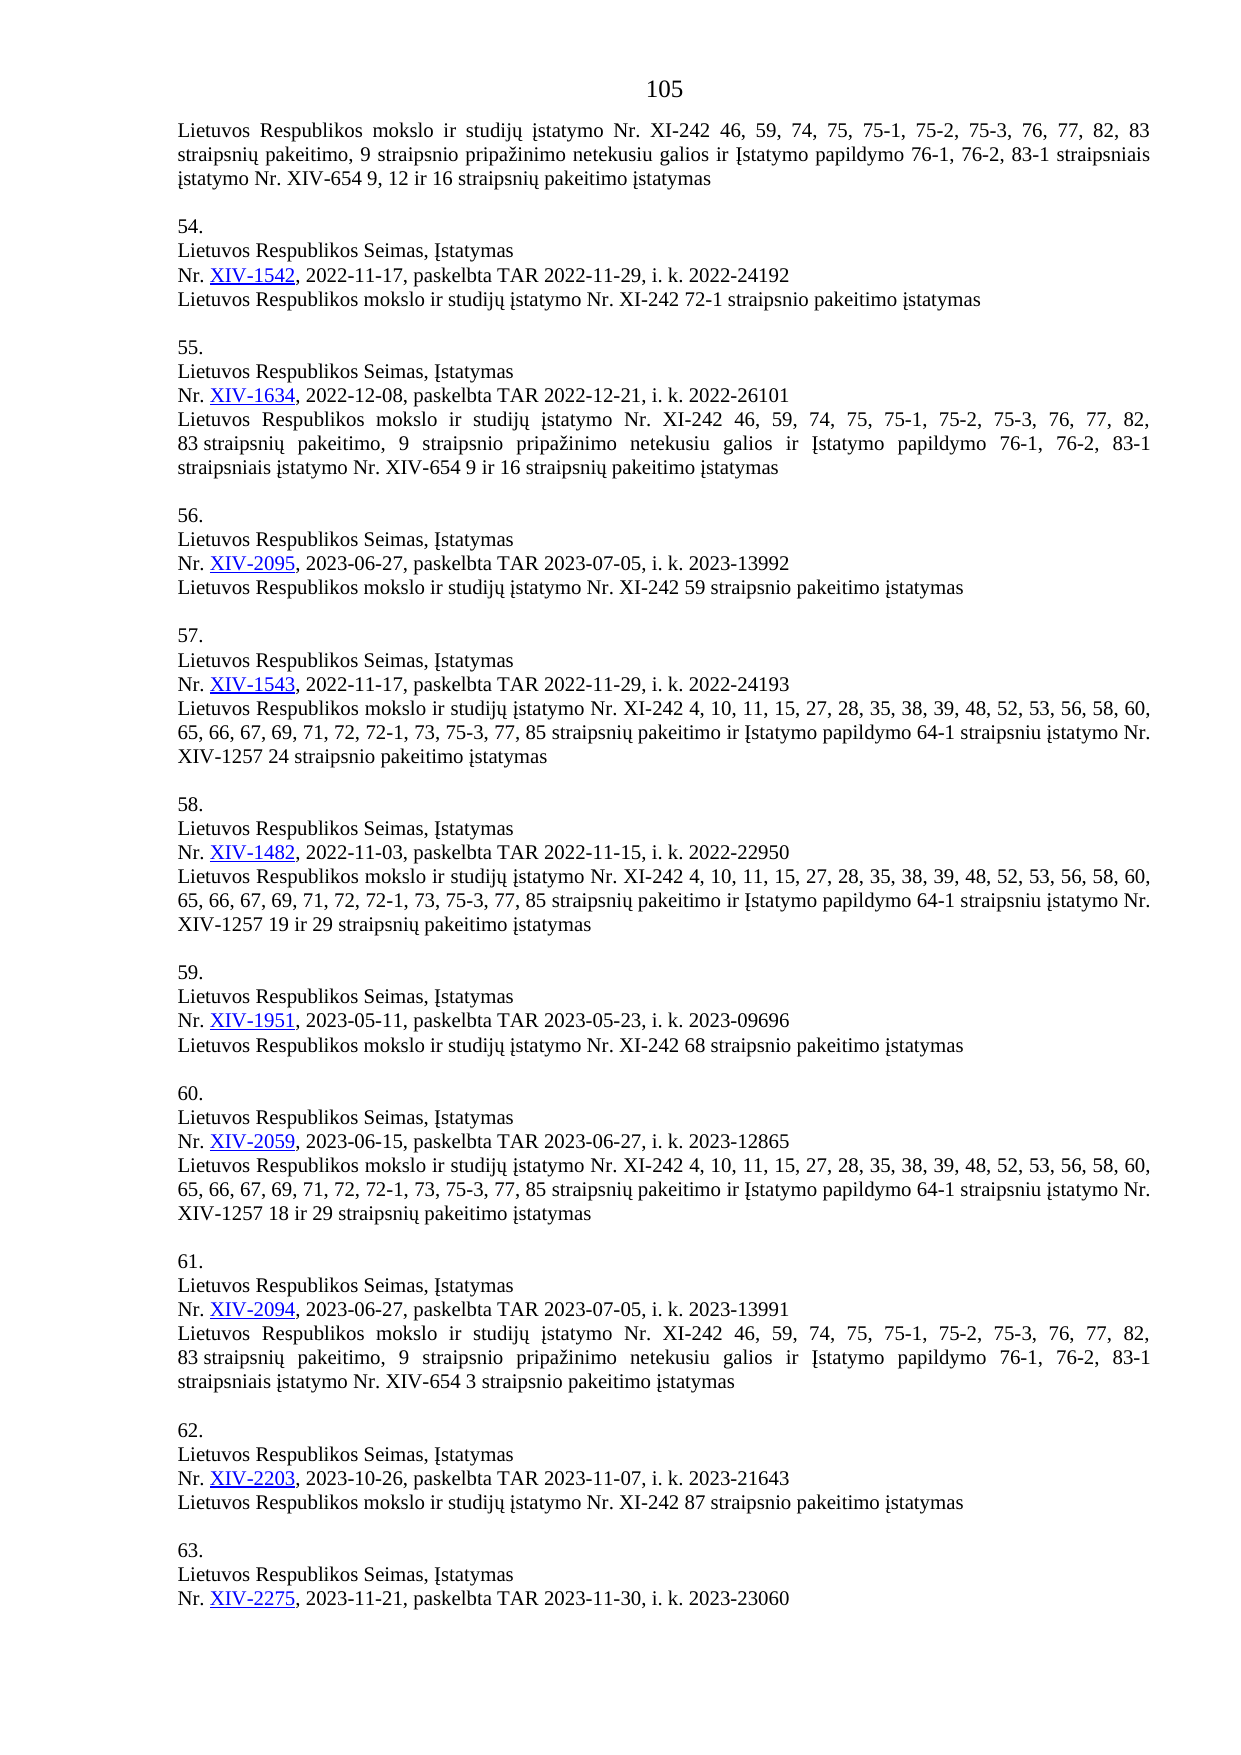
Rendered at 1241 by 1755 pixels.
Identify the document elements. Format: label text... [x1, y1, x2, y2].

text 63. [177, 1538, 1152, 1562]
text Nr. XIV-1482, 2022-11-03, paskelbta TAR 2022-11-15, i. k. 2022-22950 [177, 840, 1152, 864]
text Lietuvos Respublikos mokslo ir studijų įstatymo Nr. XI-242 87 straipsnio pakeitimo įstatymas [177, 1490, 1152, 1514]
text Lietuvos Respublikos mokslo ir studijų įstatymo Nr. XI-242 4, 10, 11, 15, 27, 28, 35, 38, 39, 48, 52, 53, 56, 58, 60, 65, 66, 67, 69, 71, 72, 72-1, 73, 75-3, 77, 85 straipsnių pakeitimo ir Įstatymo papildymo 64-1 straipsniu įstatymo Nr. XIV-1257 18 ir 29 straipsnių pakeitimo įstatymas [177, 1153, 1152, 1225]
text Lietuvos Respublikos mokslo ir studijų įstatymo Nr. XI-242 4, 10, 11, 15, 27, 28, 35, 38, 39, 48, 52, 53, 56, 58, 60, 65, 66, 67, 69, 71, 72, 72-1, 73, 75-3, 77, 85 straipsnių pakeitimo ir Įstatymo papildymo 64-1 straipsniu įstatymo Nr. XIV-1257 24 straipsnio pakeitimo įstatymas [177, 696, 1152, 768]
text Nr. XIV-2059, 2023-06-15, paskelbta TAR 2023-06-27, i. k. 2023-12865 [177, 1129, 1152, 1153]
text Nr. XIV-2095, 2023-06-27, paskelbta TAR 2023-07-05, i. k. 2023-13992 [177, 551, 1152, 575]
text Lietuvos Respublikos mokslo ir studijų įstatymo Nr. XI-242 46, 59, 74, 75, 75-1, 75-2, 75-3, 76, 77, 82, 83 straipsnių pakeitimo, 9 straipsnio pripažinimo netekusiu galios ir Įstatymo papildymo 76-1, 76-2, 83-1 straipsniais įstatymo Nr. XIV-654 3 straipsnio pakeitimo įstatymas [177, 1321, 1152, 1393]
text Lietuvos Respublikos mokslo ir studijų įstatymo Nr. XI-242 59 straipsnio pakeitimo įstatymas [177, 575, 1152, 599]
text 61. [177, 1249, 1152, 1273]
text Lietuvos Respublikos mokslo ir studijų įstatymo Nr. XI-242 68 straipsnio pakeitimo įstatymas [177, 1032, 1152, 1057]
text Lietuvos Respublikos mokslo ir studijų įstatymo Nr. XI-242 4, 10, 11, 15, 27, 28, 35, 38, 39, 48, 52, 53, 56, 58, 60, 65, 66, 67, 69, 71, 72, 72-1, 73, 75-3, 77, 85 straipsnių pakeitimo ir Įstatymo papildymo 64-1 straipsniu įstatymo Nr. XIV-1257 19 ir 29 straipsnių pakeitimo įstatymas [177, 864, 1152, 936]
text 60. [177, 1081, 1152, 1105]
text Lietuvos Respublikos Seimas, Įstatymas [177, 816, 1152, 840]
text 57. [177, 623, 1152, 647]
text Lietuvos Respublikos Seimas, Įstatymas [177, 1562, 1152, 1586]
text Lietuvos Respublikos Seimas, Įstatymas [177, 1273, 1152, 1297]
text 55. [177, 335, 1152, 359]
text 59. [177, 960, 1152, 984]
text 56. [177, 503, 1152, 527]
text Lietuvos Respublikos Seimas, Įstatymas [177, 527, 1152, 551]
text Nr. XIV-2275, 2023-11-21, paskelbta TAR 2023-11-30, i. k. 2023-23060 [177, 1586, 1152, 1610]
text Lietuvos Respublikos Seimas, Įstatymas [177, 1442, 1152, 1466]
text Lietuvos Respublikos Seimas, Įstatymas [177, 238, 1152, 262]
text Lietuvos Respublikos mokslo ir studijų įstatymo Nr. XI-242 46, 59, 74, 75, 75-1, 75-2, 75-3, 76, 77, 82, 83 straipsnių pakeitimo, 9 straipsnio pripažinimo netekusiu galios ir Įstatymo papildymo 76-1, 76-2, 83-1 straipsniais įstatymo Nr. XIV-654 9 ir 16 straipsnių pakeitimo įstatymas [177, 407, 1152, 479]
text Nr. XIV-1951, 2023-05-11, paskelbta TAR 2023-05-23, i. k. 2023-09696 [177, 1008, 1152, 1032]
text Lietuvos Respublikos Seimas, Įstatymas [177, 984, 1152, 1008]
text Nr. XIV-2094, 2023-06-27, paskelbta TAR 2023-07-05, i. k. 2023-13991 [177, 1297, 1152, 1321]
text Lietuvos Respublikos mokslo ir studijų įstatymo Nr. XI-242 72-1 straipsnio pakeitimo įstatymas [177, 287, 1152, 311]
text Nr. XIV-2203, 2023-10-26, paskelbta TAR 2023-11-07, i. k. 2023-21643 [177, 1466, 1152, 1490]
text Lietuvos Respublikos mokslo ir studijų įstatymo Nr. XI-242 46, 59, 74, 75, 75-1, 75-2, 75-3, 76, 77, 82, 83 straipsnių pakeitimo, 9 straipsnio pripažinimo netekusiu galios ir Įstatymo papildymo 76-1, 76-2, 83-1 straipsniais įstatymo Nr. XIV-654 9, 12 ir 16 straipsnių pakeitimo įstatymas [177, 118, 1152, 190]
text Nr. XIV-1543, 2022-11-17, paskelbta TAR 2022-11-29, i. k. 2022-24193 [177, 672, 1152, 696]
text Lietuvos Respublikos Seimas, Įstatymas [177, 1105, 1152, 1129]
text Lietuvos Respublikos Seimas, Įstatymas [177, 647, 1152, 672]
text 62. [177, 1417, 1152, 1442]
text Lietuvos Respublikos Seimas, Įstatymas [177, 359, 1152, 383]
text Nr. XIV-1542, 2022-11-17, paskelbta TAR 2022-11-29, i. k. 2022-24192 [177, 262, 1152, 287]
text 54. [177, 214, 1152, 238]
text Nr. XIV-1634, 2022-12-08, paskelbta TAR 2022-12-21, i. k. 2022-26101 [177, 383, 1152, 407]
text 58. [177, 792, 1152, 816]
